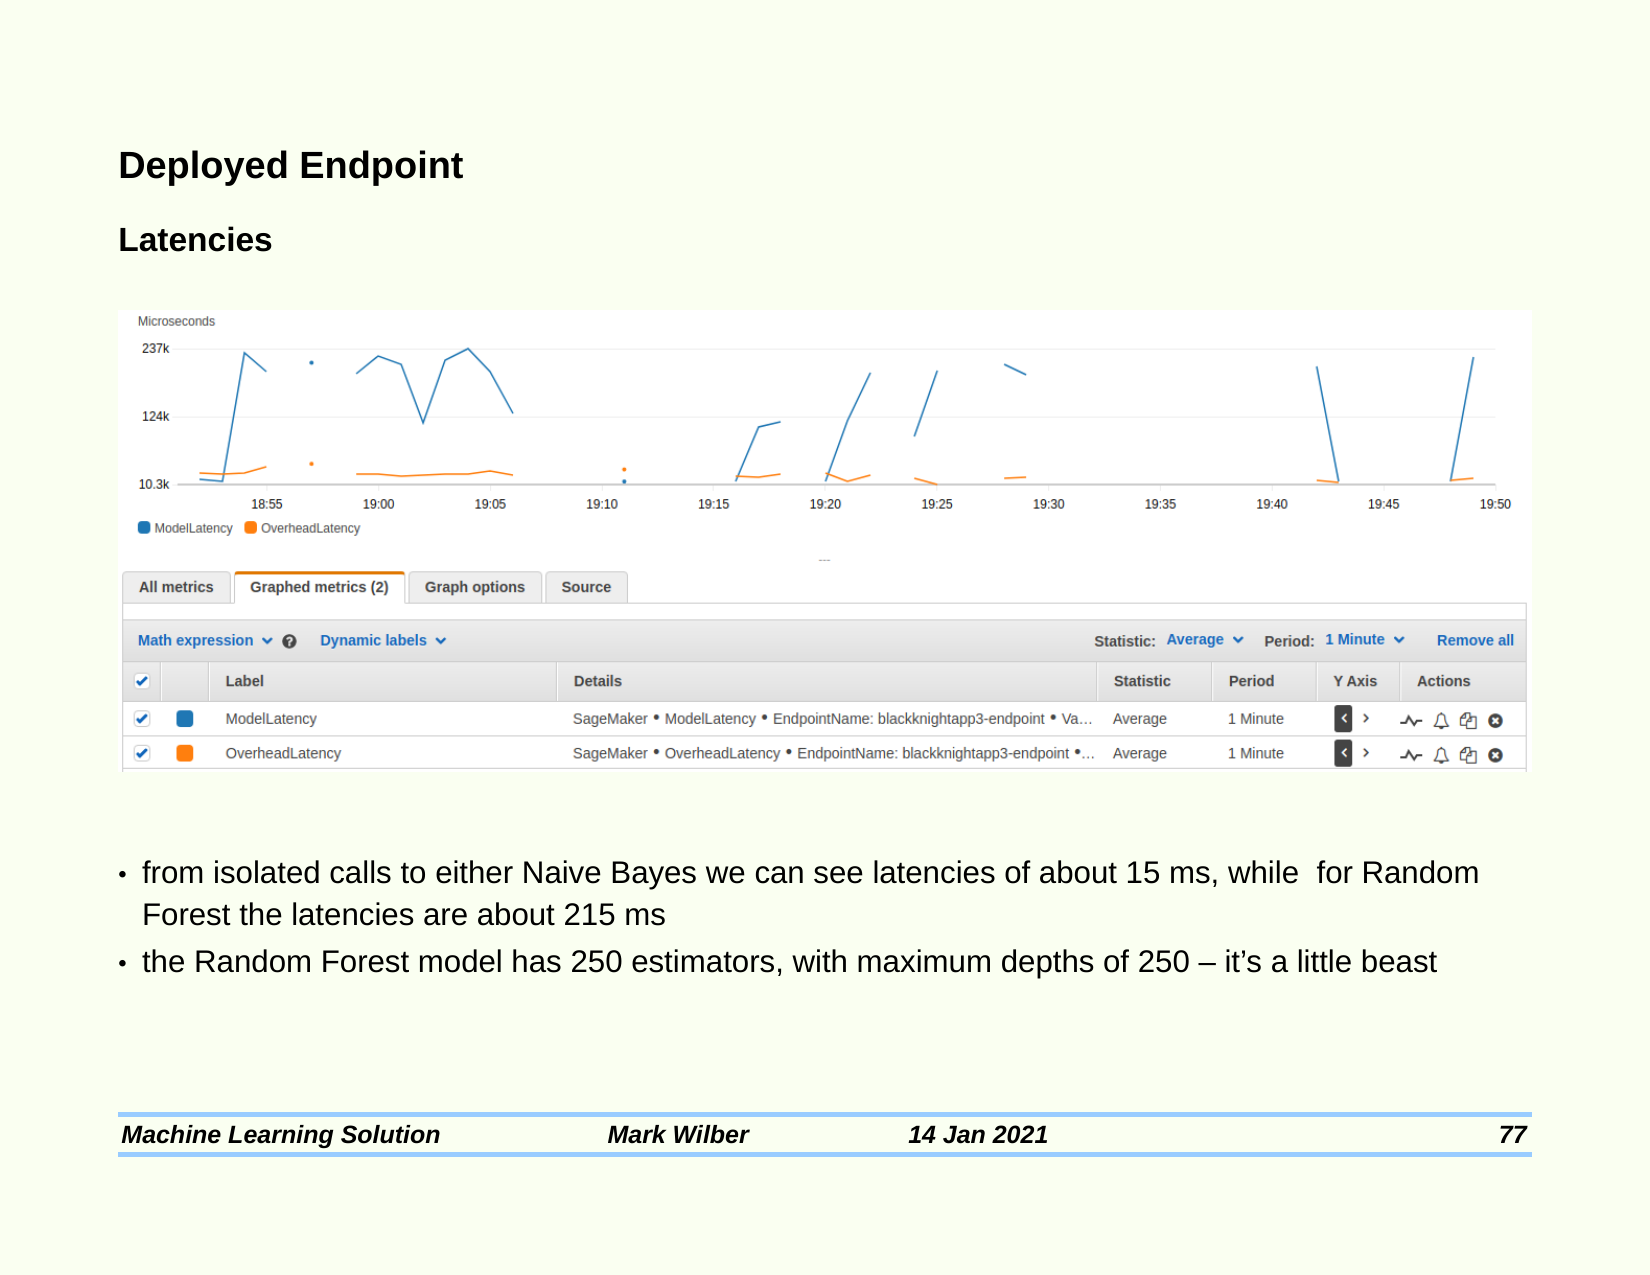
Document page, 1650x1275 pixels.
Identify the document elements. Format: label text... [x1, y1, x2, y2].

subtitle Latencies [118, 220, 1532, 259]
picture [118, 310, 1532, 772]
list the Random Forest model has 250 estimators, with maximum depths of 250 – it’s a little beast [118, 943, 1532, 979]
subtitle Deployed Endpoint [118, 143, 1532, 187]
list from isolated calls to either Naive Bayes we can see latencies of about 15 ms, while for Random Forest the latencies are about 215 ms [118, 854, 1532, 932]
